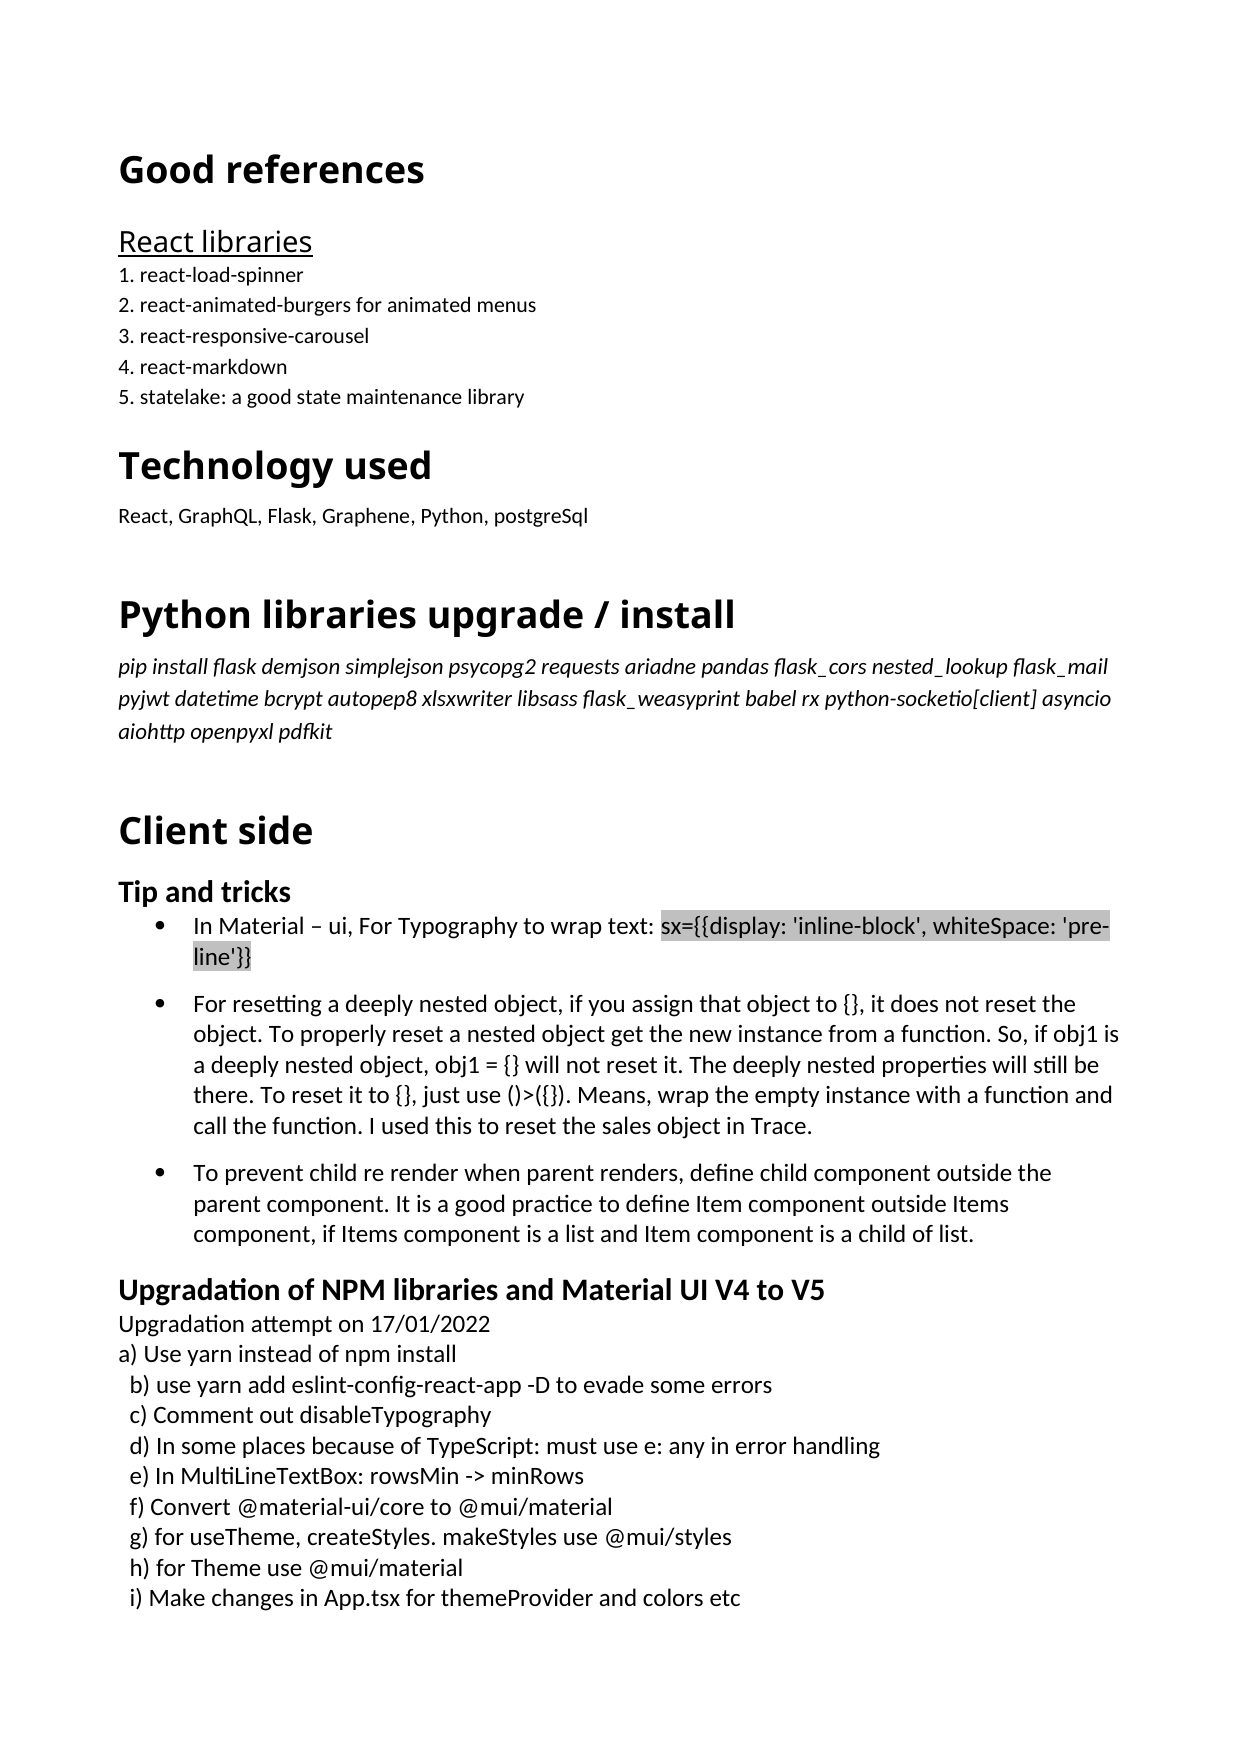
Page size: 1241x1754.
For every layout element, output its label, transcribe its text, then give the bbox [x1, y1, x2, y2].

subtitle Client side [118, 804, 1122, 856]
text g) for useTheme, createStyles. makeStyles use @mui/styles [118, 1522, 1122, 1552]
text React, GraphQL, Flask, Graphene, Python, postgreSql [118, 503, 1122, 529]
subtitle Upgradation of NPM libraries and Material UI V4 to V5 [118, 1270, 1122, 1308]
text 3. react-responsive-carousel [118, 322, 1122, 349]
text 5. statelake: a good state maintenance library [118, 383, 1122, 410]
text a) Use yarn instead of npm install [118, 1338, 1122, 1369]
text 2. react-animated-burgers for animated menus [118, 292, 1122, 318]
text e) In MultiLineTextBox: rowsMin -> minRows [118, 1461, 1122, 1491]
text b) use yarn add eslint-config-react-app -D to evade some errors [118, 1369, 1122, 1399]
subtitle Python libraries upgrade / install [118, 589, 1122, 640]
text Upgradation attempt on 17/01/2022 [118, 1308, 1122, 1338]
text i) Make changes in App.tsx for themeProvider and colors etc [118, 1583, 1122, 1613]
text f) Convert @material-ui/core to @mui/material [118, 1491, 1122, 1522]
subtitle Technology used [118, 439, 1122, 490]
list To prevent child re render when parent renders, define child component outside the parent component. It is a good practice to define Item component outside Items component, if Items component is a list and Item component is a child of list. [156, 1157, 1122, 1249]
text c) Comment out disableTypography [118, 1399, 1122, 1430]
text d) In some places because of TypeScript: must use e: any in error handling [118, 1430, 1122, 1461]
text 1. react-load-spinner [118, 261, 1122, 288]
subtitle React libraries [118, 221, 1122, 261]
subtitle Tip and tricks [118, 872, 1122, 910]
subtitle Good references [118, 143, 1122, 194]
text 4. react-markdown [118, 353, 1122, 379]
list For resetting a deeply nested object, if you assign that object to {}, it does not reset the object. To properly reset a nested object get the new instance from a function. So, if obj1 is a deeply nested object, obj1 = {} will not reset it. The deeply nested properties will still be there. To reset it to {}, just use ()>({}). Means, wrap the empty instance with a function and call the function. I used this to reset the sales object in Trace. [156, 988, 1122, 1141]
list In Material – ui, For Typography to wrap text: sx={{display: 'inline-block', whiteSpace: 'pre-line'}} [156, 910, 1122, 971]
text h) for Theme use @mui/material [118, 1552, 1122, 1583]
text pip install flask demjson simplejson psycopg2 requests ariadne pandas flask_cors nested_lookup flask_mail pyjwt datetime bcrypt autopep8 xlsxwriter libsass flask_weasyprint babel rx python-socketio[client] asyncio aiohttp openpyxl pdfkit [118, 652, 1122, 745]
